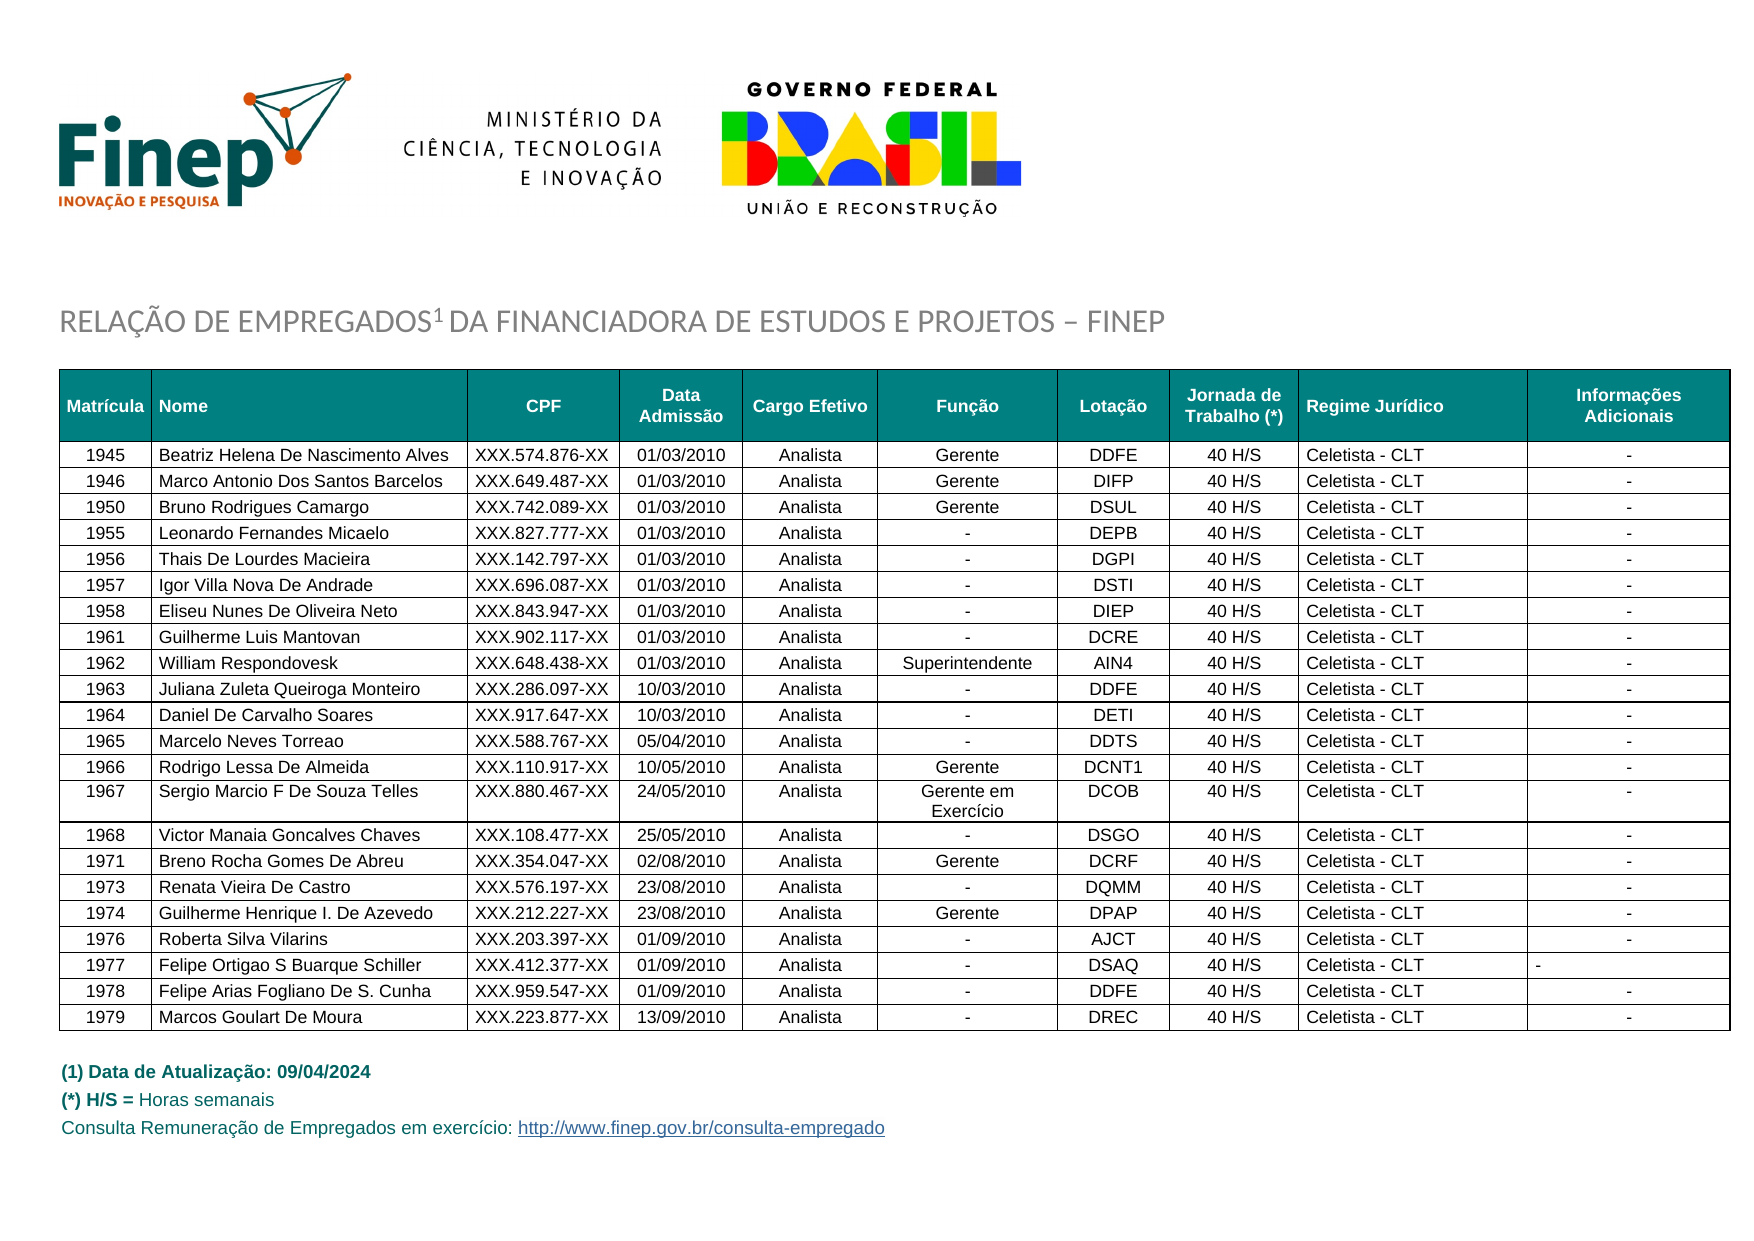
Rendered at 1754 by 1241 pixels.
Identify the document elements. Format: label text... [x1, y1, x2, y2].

table_cell - [1528, 755, 1729, 779]
table_cell 40 H/S [1170, 546, 1298, 571]
table_cell DQMM [1058, 875, 1169, 899]
table_cell Analista [743, 650, 877, 675]
table_cell - [1528, 546, 1729, 571]
table_cell 40 H/S [1170, 624, 1298, 649]
table_cell DCNT1 [1058, 755, 1169, 779]
table_cell Analista [743, 849, 877, 873]
table_cell Celetista - CLT [1299, 442, 1527, 467]
table_cell XXX.223.877-XX [468, 1005, 619, 1030]
table_cell Eliseu Nunes De Oliveira Neto [152, 598, 467, 623]
table_cell 40 H/S [1170, 676, 1298, 701]
table_cell Marco Antonio Dos Santos Barcelos [152, 468, 467, 493]
table_cell 40 H/S [1170, 979, 1298, 1004]
table_cell DSTI [1058, 572, 1169, 597]
table_cell - [878, 546, 1057, 571]
table_cell Igor Villa Nova De Andrade [152, 572, 467, 597]
table_cell 02/08/2010 [620, 849, 742, 873]
table_cell Analista [743, 520, 877, 545]
table_cell 01/03/2010 [620, 520, 742, 545]
table_cell Analista [743, 781, 877, 821]
table_cell Gerente [878, 755, 1057, 779]
table_cell Analista [743, 442, 877, 467]
table_cell XXX.576.197-XX [468, 875, 619, 899]
table_cell Daniel De Carvalho Soares [152, 703, 467, 727]
table_cell Celetista - CLT [1299, 676, 1527, 701]
table_cell - [1528, 520, 1729, 545]
table_cell Juliana Zuleta Queiroga Monteiro [152, 676, 467, 701]
table_cell - [1528, 572, 1729, 597]
table_cell Celetista - CLT [1299, 823, 1527, 847]
table_cell - [878, 624, 1057, 649]
table_cell - [1528, 598, 1729, 623]
table_cell Analista [743, 1005, 877, 1030]
table_cell Analista [743, 624, 877, 649]
table_cell 40 H/S [1170, 849, 1298, 873]
table_cell DSUL [1058, 494, 1169, 519]
table_cell Celetista - CLT [1299, 875, 1527, 899]
table_cell Celetista - CLT [1299, 979, 1527, 1004]
table_cell Marcelo Neves Torreao [152, 729, 467, 753]
table_cell Analista [743, 755, 877, 779]
table_cell XXX.412.377-XX [468, 953, 619, 978]
table_cell 10/05/2010 [620, 755, 742, 779]
table_cell DCRE [1058, 624, 1169, 649]
table_header Matrícula [60, 370, 151, 441]
table_cell Celetista - CLT [1299, 546, 1527, 571]
table_cell 1977 [60, 953, 151, 978]
table_cell Celetista - CLT [1299, 520, 1527, 545]
table_cell 40 H/S [1170, 823, 1298, 847]
table_cell - [878, 953, 1057, 978]
table_cell Felipe Arias Fogliano De S. Cunha [152, 979, 467, 1004]
table_cell 1961 [60, 624, 151, 649]
table_cell 23/08/2010 [620, 875, 742, 899]
table_cell - [1528, 781, 1729, 821]
table_cell DREC [1058, 1005, 1169, 1030]
table_cell 1964 [60, 703, 151, 727]
table_cell Rodrigo Lessa De Almeida [152, 755, 467, 779]
table_cell Guilherme Luis Mantovan [152, 624, 467, 649]
table_cell Renata Vieira De Castro [152, 875, 467, 899]
table_cell XXX.108.477-XX [468, 823, 619, 847]
table_header Regime Jurídico [1299, 370, 1527, 441]
table_cell - [1528, 927, 1729, 952]
table_cell 01/03/2010 [620, 598, 742, 623]
table_cell XXX.742.089-XX [468, 494, 619, 519]
table_cell XXX.696.087-XX [468, 572, 619, 597]
table_cell 40 H/S [1170, 572, 1298, 597]
table_cell 1956 [60, 546, 151, 571]
table_cell Celetista - CLT [1299, 598, 1527, 623]
table_cell DPAP [1058, 901, 1169, 926]
table_cell - [878, 572, 1057, 597]
table_cell DCOB [1058, 781, 1169, 821]
table_cell Analista [743, 901, 877, 926]
table_cell 40 H/S [1170, 729, 1298, 753]
table_cell XXX.649.487-XX [468, 468, 619, 493]
table_cell DDFE [1058, 676, 1169, 701]
table_cell Bruno Rodrigues Camargo [152, 494, 467, 519]
table_cell - [1528, 823, 1729, 847]
table_header Nome [152, 370, 467, 441]
table_cell DETI [1058, 703, 1169, 727]
table_cell 40 H/S [1170, 901, 1298, 926]
table_cell Superintendente [878, 650, 1057, 675]
table_cell XXX.286.097-XX [468, 676, 619, 701]
table_cell 1976 [60, 927, 151, 952]
table_cell 40 H/S [1170, 703, 1298, 727]
table_cell Celetista - CLT [1299, 781, 1527, 821]
table_cell DDFE [1058, 442, 1169, 467]
table_cell DIEP [1058, 598, 1169, 623]
table_cell XXX.354.047-XX [468, 849, 619, 873]
table_cell 1946 [60, 468, 151, 493]
table_cell DSAQ [1058, 953, 1169, 978]
table_cell Analista [743, 572, 877, 597]
table_cell 1950 [60, 494, 151, 519]
table_cell Celetista - CLT [1299, 1005, 1527, 1030]
table_cell Leonardo Fernandes Micaelo [152, 520, 467, 545]
table_cell 40 H/S [1170, 520, 1298, 545]
table_cell DDTS [1058, 729, 1169, 753]
table_cell Celetista - CLT [1299, 624, 1527, 649]
table_cell - [1528, 901, 1729, 926]
table_cell AIN4 [1058, 650, 1169, 675]
table_cell Beatriz Helena De Nascimento Alves [152, 442, 467, 467]
table_cell 24/05/2010 [620, 781, 742, 821]
table_cell Analista [743, 927, 877, 952]
table_cell 01/09/2010 [620, 953, 742, 978]
table_cell XXX.110.917-XX [468, 755, 619, 779]
table_cell 1967 [60, 781, 151, 821]
table_cell 01/09/2010 [620, 927, 742, 952]
table_cell 1963 [60, 676, 151, 701]
table_cell 01/03/2010 [620, 572, 742, 597]
table_cell 25/05/2010 [620, 823, 742, 847]
table_cell AJCT [1058, 927, 1169, 952]
table_cell Gerente [878, 494, 1057, 519]
table_cell Celetista - CLT [1299, 729, 1527, 753]
table_cell 1971 [60, 849, 151, 873]
table_cell Celetista - CLT [1299, 494, 1527, 519]
table_cell 01/09/2010 [620, 979, 742, 1004]
table_cell Celetista - CLT [1299, 703, 1527, 727]
table_header Jornada de Trabalho (*) [1170, 370, 1298, 441]
table_cell XXX.959.547-XX [468, 979, 619, 1004]
table_cell Analista [743, 979, 877, 1004]
table_cell Gerente [878, 849, 1057, 873]
table_cell 40 H/S [1170, 953, 1298, 978]
table_cell Celetista - CLT [1299, 755, 1527, 779]
table_cell DGPI [1058, 546, 1169, 571]
table_cell Breno Rocha Gomes De Abreu [152, 849, 467, 873]
table_header CPF [468, 370, 619, 441]
table_cell - [1528, 468, 1729, 493]
table_cell - [878, 979, 1057, 1004]
table_cell 1974 [60, 901, 151, 926]
table_cell Analista [743, 875, 877, 899]
table_cell XXX.588.767-XX [468, 729, 619, 753]
table_cell 1979 [60, 1005, 151, 1030]
table_cell 1957 [60, 572, 151, 597]
table_cell William Respondovesk [152, 650, 467, 675]
table_cell DEPB [1058, 520, 1169, 545]
table_cell Analista [743, 468, 877, 493]
table_cell - [878, 875, 1057, 899]
table_header Informações Adicionais [1528, 370, 1729, 441]
table_cell 23/08/2010 [620, 901, 742, 926]
table_cell 1955 [60, 520, 151, 545]
table_cell 13/09/2010 [620, 1005, 742, 1030]
table_cell Marcos Goulart De Moura [152, 1005, 467, 1030]
table_cell - [1528, 1005, 1729, 1030]
table_cell - [878, 598, 1057, 623]
table_cell Guilherme Henrique I. De Azevedo [152, 901, 467, 926]
table_cell DCRF [1058, 849, 1169, 873]
table_cell - [1528, 849, 1729, 873]
table_cell 1966 [60, 755, 151, 779]
table_cell - [878, 703, 1057, 727]
table_cell XXX.212.227-XX [468, 901, 619, 926]
table_cell - [878, 927, 1057, 952]
table_cell 01/03/2010 [620, 650, 742, 675]
table_cell Analista [743, 494, 877, 519]
table_cell - [1528, 442, 1729, 467]
table_cell - [878, 520, 1057, 545]
table_cell XXX.902.117-XX [468, 624, 619, 649]
table_cell 40 H/S [1170, 650, 1298, 675]
table_cell - [1528, 953, 1729, 978]
table_cell Celetista - CLT [1299, 953, 1527, 978]
table_cell 1965 [60, 729, 151, 753]
table_cell - [1528, 875, 1729, 899]
table_cell 40 H/S [1170, 442, 1298, 467]
table_cell - [1528, 729, 1729, 753]
table_cell DDFE [1058, 979, 1169, 1004]
table_cell XXX.203.397-XX [468, 927, 619, 952]
table_cell 40 H/S [1170, 494, 1298, 519]
table_cell 05/04/2010 [620, 729, 742, 753]
table_cell 1968 [60, 823, 151, 847]
table_cell XXX.843.947-XX [468, 598, 619, 623]
table_cell 40 H/S [1170, 1005, 1298, 1030]
table_cell XXX.648.438-XX [468, 650, 619, 675]
table_cell Celetista - CLT [1299, 901, 1527, 926]
table_cell Analista [743, 546, 877, 571]
table_cell 01/03/2010 [620, 546, 742, 571]
table_cell Roberta Silva Vilarins [152, 927, 467, 952]
table_cell - [1528, 650, 1729, 675]
table_cell - [1528, 979, 1729, 1004]
table_cell - [878, 729, 1057, 753]
table_cell Celetista - CLT [1299, 849, 1527, 873]
table_header Cargo Efetivo [743, 370, 877, 441]
table_header Lotação [1058, 370, 1169, 441]
table_cell 40 H/S [1170, 468, 1298, 493]
table_cell 01/03/2010 [620, 494, 742, 519]
table_cell Gerente [878, 901, 1057, 926]
table_cell XXX.142.797-XX [468, 546, 619, 571]
table_cell Celetista - CLT [1299, 572, 1527, 597]
table_cell 1962 [60, 650, 151, 675]
table_cell 10/03/2010 [620, 676, 742, 701]
table_cell - [1528, 676, 1729, 701]
table_cell XXX.827.777-XX [468, 520, 619, 545]
table_cell - [1528, 624, 1729, 649]
table_cell DIFP [1058, 468, 1169, 493]
table_cell Analista [743, 598, 877, 623]
table_header Função [878, 370, 1057, 441]
table_cell - [878, 676, 1057, 701]
table_cell Gerente em Exercício [878, 781, 1057, 821]
table_cell 40 H/S [1170, 781, 1298, 821]
table_cell 40 H/S [1170, 875, 1298, 899]
table_cell Gerente [878, 468, 1057, 493]
table_cell Felipe Ortigao S Buarque Schiller [152, 953, 467, 978]
table_cell - [1528, 494, 1729, 519]
table_cell 1945 [60, 442, 151, 467]
table_cell Celetista - CLT [1299, 650, 1527, 675]
table_cell 01/03/2010 [620, 468, 742, 493]
table_cell 1958 [60, 598, 151, 623]
table_cell 01/03/2010 [620, 624, 742, 649]
table_cell Sergio Marcio F De Souza Telles [152, 781, 467, 821]
table_cell Analista [743, 953, 877, 978]
table_cell Thais De Lourdes Macieira [152, 546, 467, 571]
table_cell 1978 [60, 979, 151, 1004]
table_cell 1973 [60, 875, 151, 899]
table_cell XXX.880.467-XX [468, 781, 619, 821]
table_cell 40 H/S [1170, 755, 1298, 779]
table_cell 40 H/S [1170, 598, 1298, 623]
table_cell Analista [743, 729, 877, 753]
table_cell - [878, 823, 1057, 847]
table_cell 01/03/2010 [620, 442, 742, 467]
table_cell XXX.574.876-XX [468, 442, 619, 467]
table_cell Analista [743, 676, 877, 701]
table_cell Celetista - CLT [1299, 468, 1527, 493]
table_cell Celetista - CLT [1299, 927, 1527, 952]
table_cell Victor Manaia Goncalves Chaves [152, 823, 467, 847]
table_cell DSGO [1058, 823, 1169, 847]
table_cell Analista [743, 703, 877, 727]
table_cell - [1528, 703, 1729, 727]
table_header Data Admissão [620, 370, 742, 441]
table_cell Analista [743, 823, 877, 847]
table_cell - [878, 1005, 1057, 1030]
table_cell 40 H/S [1170, 927, 1298, 952]
table_cell XXX.917.647-XX [468, 703, 619, 727]
table_cell 10/03/2010 [620, 703, 742, 727]
table_cell Gerente [878, 442, 1057, 467]
